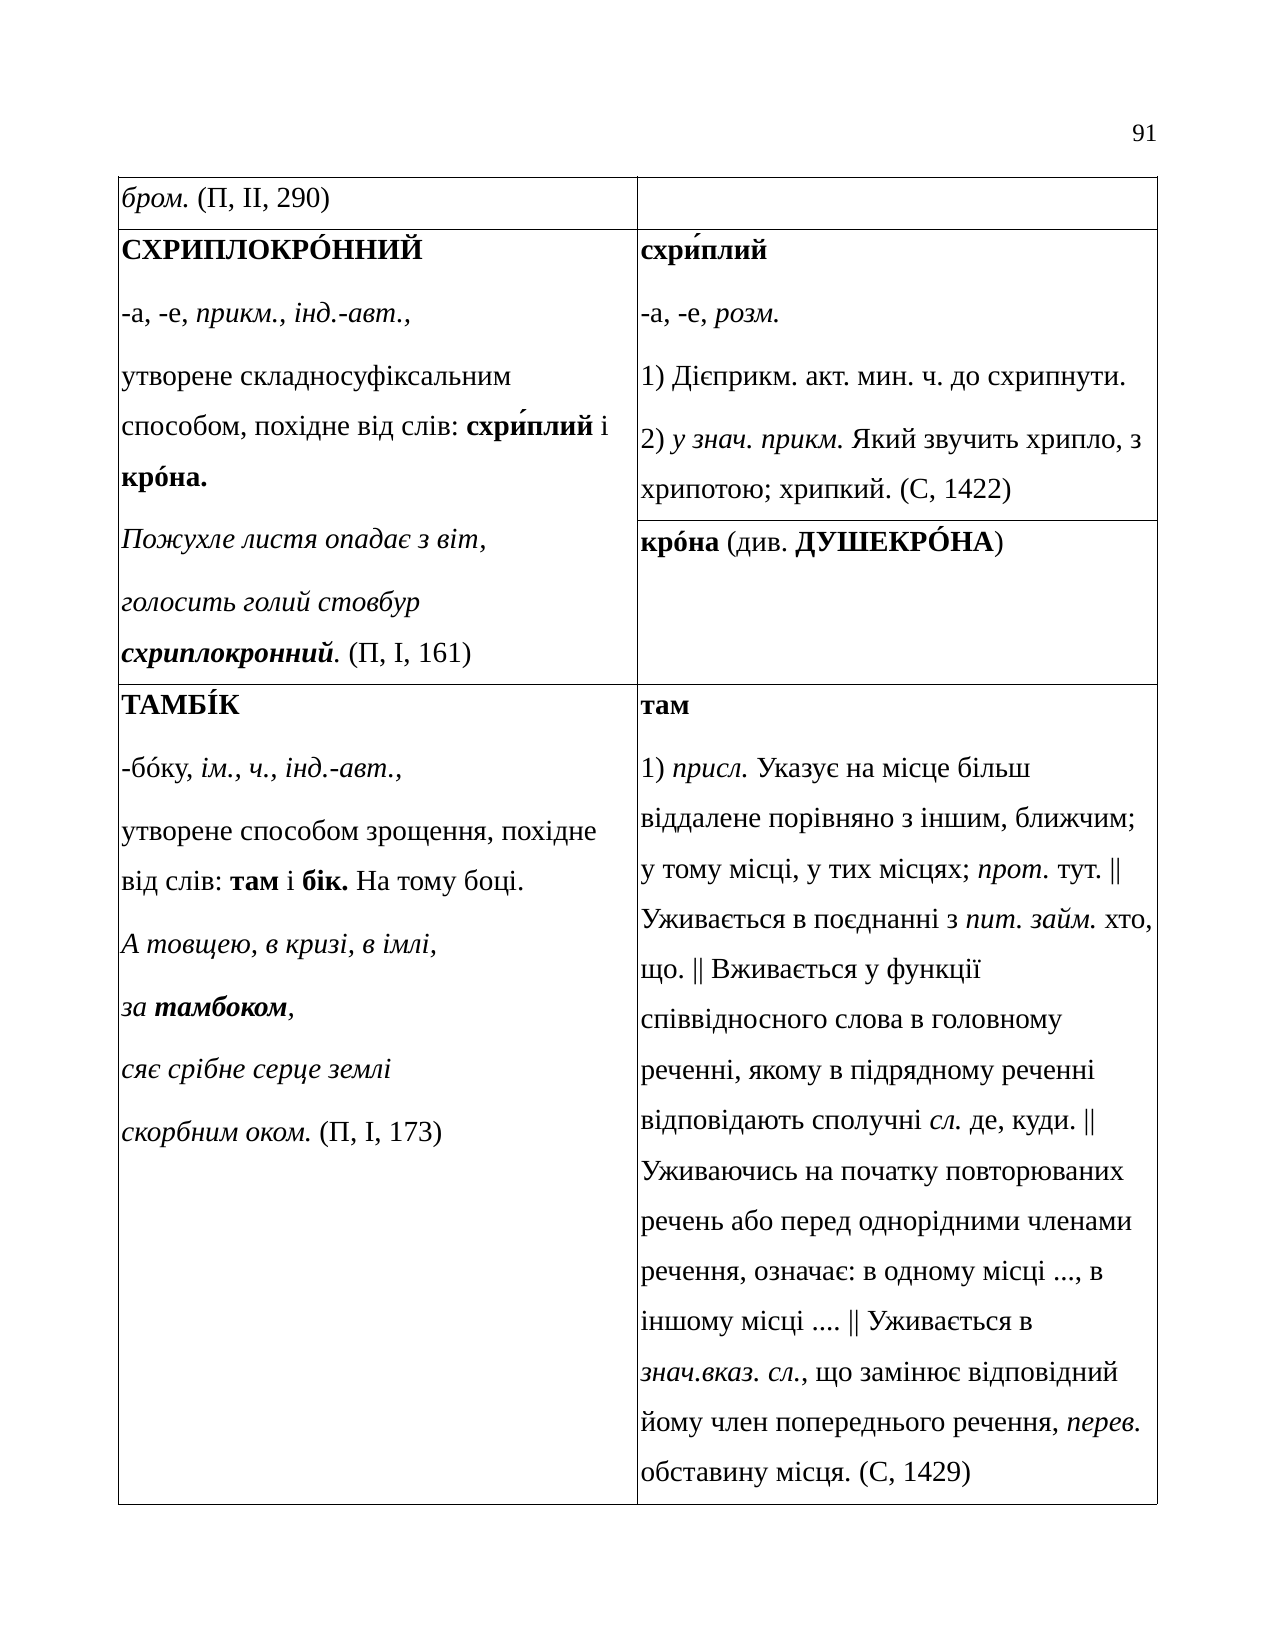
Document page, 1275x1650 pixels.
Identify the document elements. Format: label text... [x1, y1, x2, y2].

table_cell [638, 178, 1157, 229]
table_cell схри́плий -а, -е, розм. 1) Дієприкм. акт. мин. ч. до схрипнути. 2) у знач. прикм. Який звучить хрипло, з хрипотою; хрипкий. (С, 1422) [638, 230, 1157, 520]
table_cell ТАМБÍК -бóку, ім., ч., інд.-авт., утворене способом зрощення, похідне від слів: там і бік. На тому боці. А товщею, в кризі, в імлі, за тамбоком, сяє срібне серце землі скорбним оком. (П, І, 173) [119, 685, 637, 1503]
table_cell там 1) присл. Указує на місце більш віддалене порівняно з іншим, ближчим; у тому місці, у тих місцях; прот. тут. || Уживається в поєднанні з пит. займ. хто, що. || Вживається у функції співвідносного слова в головному реченні, якому в підрядному реченні відповідають сполучні сл. де, куди. || Уживаючись на початку повторюваних речень або перед однорідними членами речення, означає: в одному місці ..., в іншому місці .... || Уживається в знач.вказ. сл., що замінює відповідний йому член попереднього речення, перев. обставину місця. (С, 1429) [638, 685, 1157, 1503]
table_cell бром. (П, ІІ, 290) [119, 178, 637, 229]
table_cell крóна (див. ДУШЕКРÓНА) [638, 521, 1157, 684]
table_cell СХРИПЛОКРÓННИЙ -а, -е, прикм., інд.-авт., утворене складносуфіксальним способом, похідне від слів: схри́плий і крóна. Пожухле листя опадає з віт, голосить голий стовбур схриплокронний. (П, І, 161) [119, 230, 637, 684]
